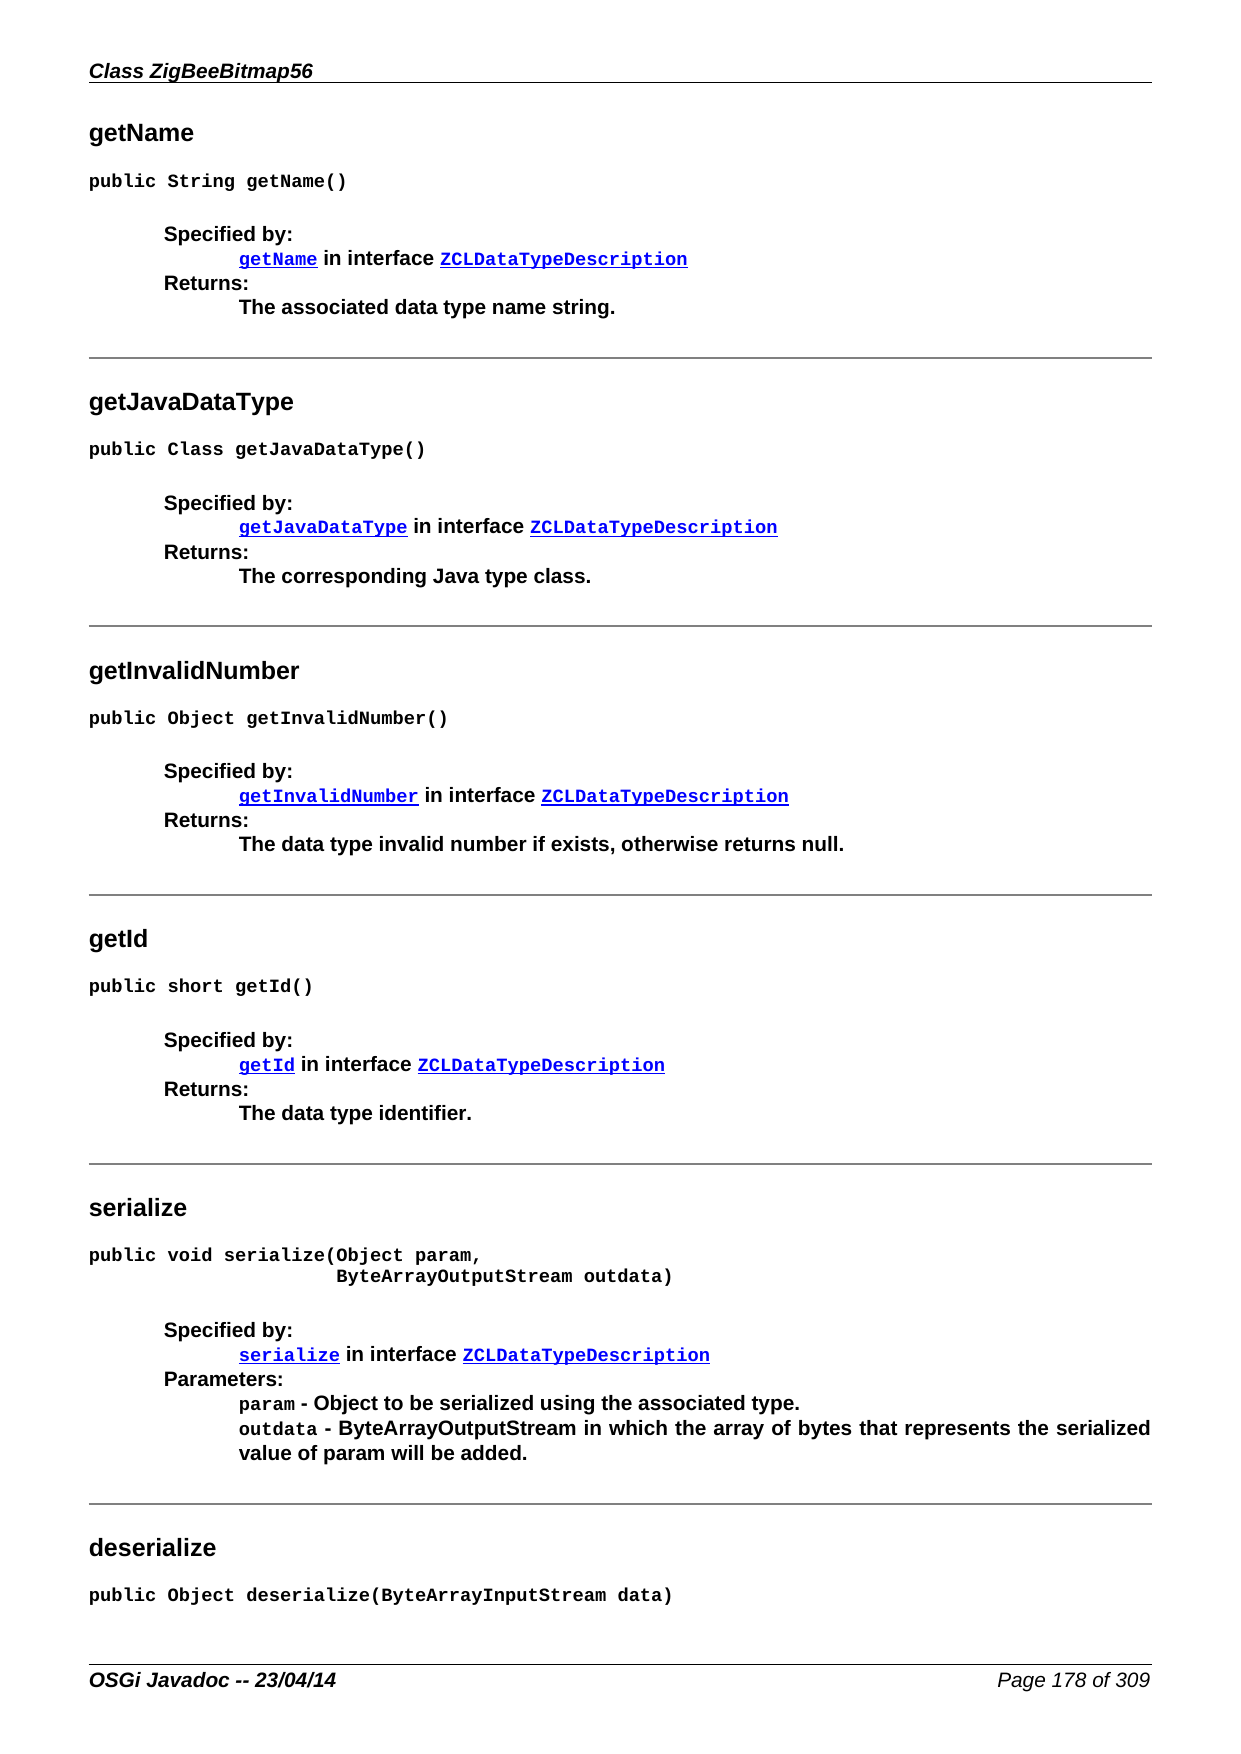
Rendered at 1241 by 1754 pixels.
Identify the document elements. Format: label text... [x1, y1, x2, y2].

text Specified by: [163, 759, 1152, 783]
text getName in interface ZCLDataTypeDescription [238, 246, 1152, 271]
text public void serialize(Object param, ByteArrayOutputStream outdata) [88, 1246, 1152, 1288]
text param - Object to be serialized using the associated type. [238, 1391, 1152, 1416]
text public Object deserialize(ByteArrayInputStream data) [88, 1586, 1152, 1607]
text Specified by: [163, 1318, 1152, 1342]
text Parameters: [163, 1367, 1152, 1391]
text The corresponding Java type class. [238, 563, 1152, 587]
text outdata - ByteArrayOutputStream in which the array of bytes that represents the serialized value of param will be added. [238, 1416, 1152, 1465]
text Returns: [163, 539, 1152, 563]
subtitle deserialize [88, 1533, 1152, 1562]
text public Object getInvalidNumber() [88, 709, 1152, 730]
text The data type identifier. [238, 1101, 1152, 1125]
text serialize in interface ZCLDataTypeDescription [238, 1342, 1152, 1367]
text getJavaDataType in interface ZCLDataTypeDescription [238, 514, 1152, 539]
text public Class getJavaDataType() [88, 440, 1152, 461]
text Specified by: [163, 490, 1152, 514]
text Specified by: [163, 222, 1152, 246]
text Returns: [163, 1077, 1152, 1101]
text Specified by: [163, 1028, 1152, 1052]
text getInvalidNumber in interface ZCLDataTypeDescription [238, 783, 1152, 808]
subtitle getInvalidNumber [88, 656, 1152, 684]
text The associated data type name string. [238, 295, 1152, 319]
subtitle serialize [88, 1193, 1152, 1222]
subtitle getId [88, 924, 1152, 953]
text public short getId() [88, 977, 1152, 998]
text Returns: [163, 808, 1152, 832]
text public String getName() [88, 171, 1152, 193]
text getId in interface ZCLDataTypeDescription [238, 1052, 1152, 1077]
text Returns: [163, 271, 1152, 295]
subtitle getName [88, 118, 1152, 147]
subtitle getJavaDataType [88, 387, 1152, 416]
text The data type invalid number if exists, otherwise returns null. [238, 832, 1152, 856]
